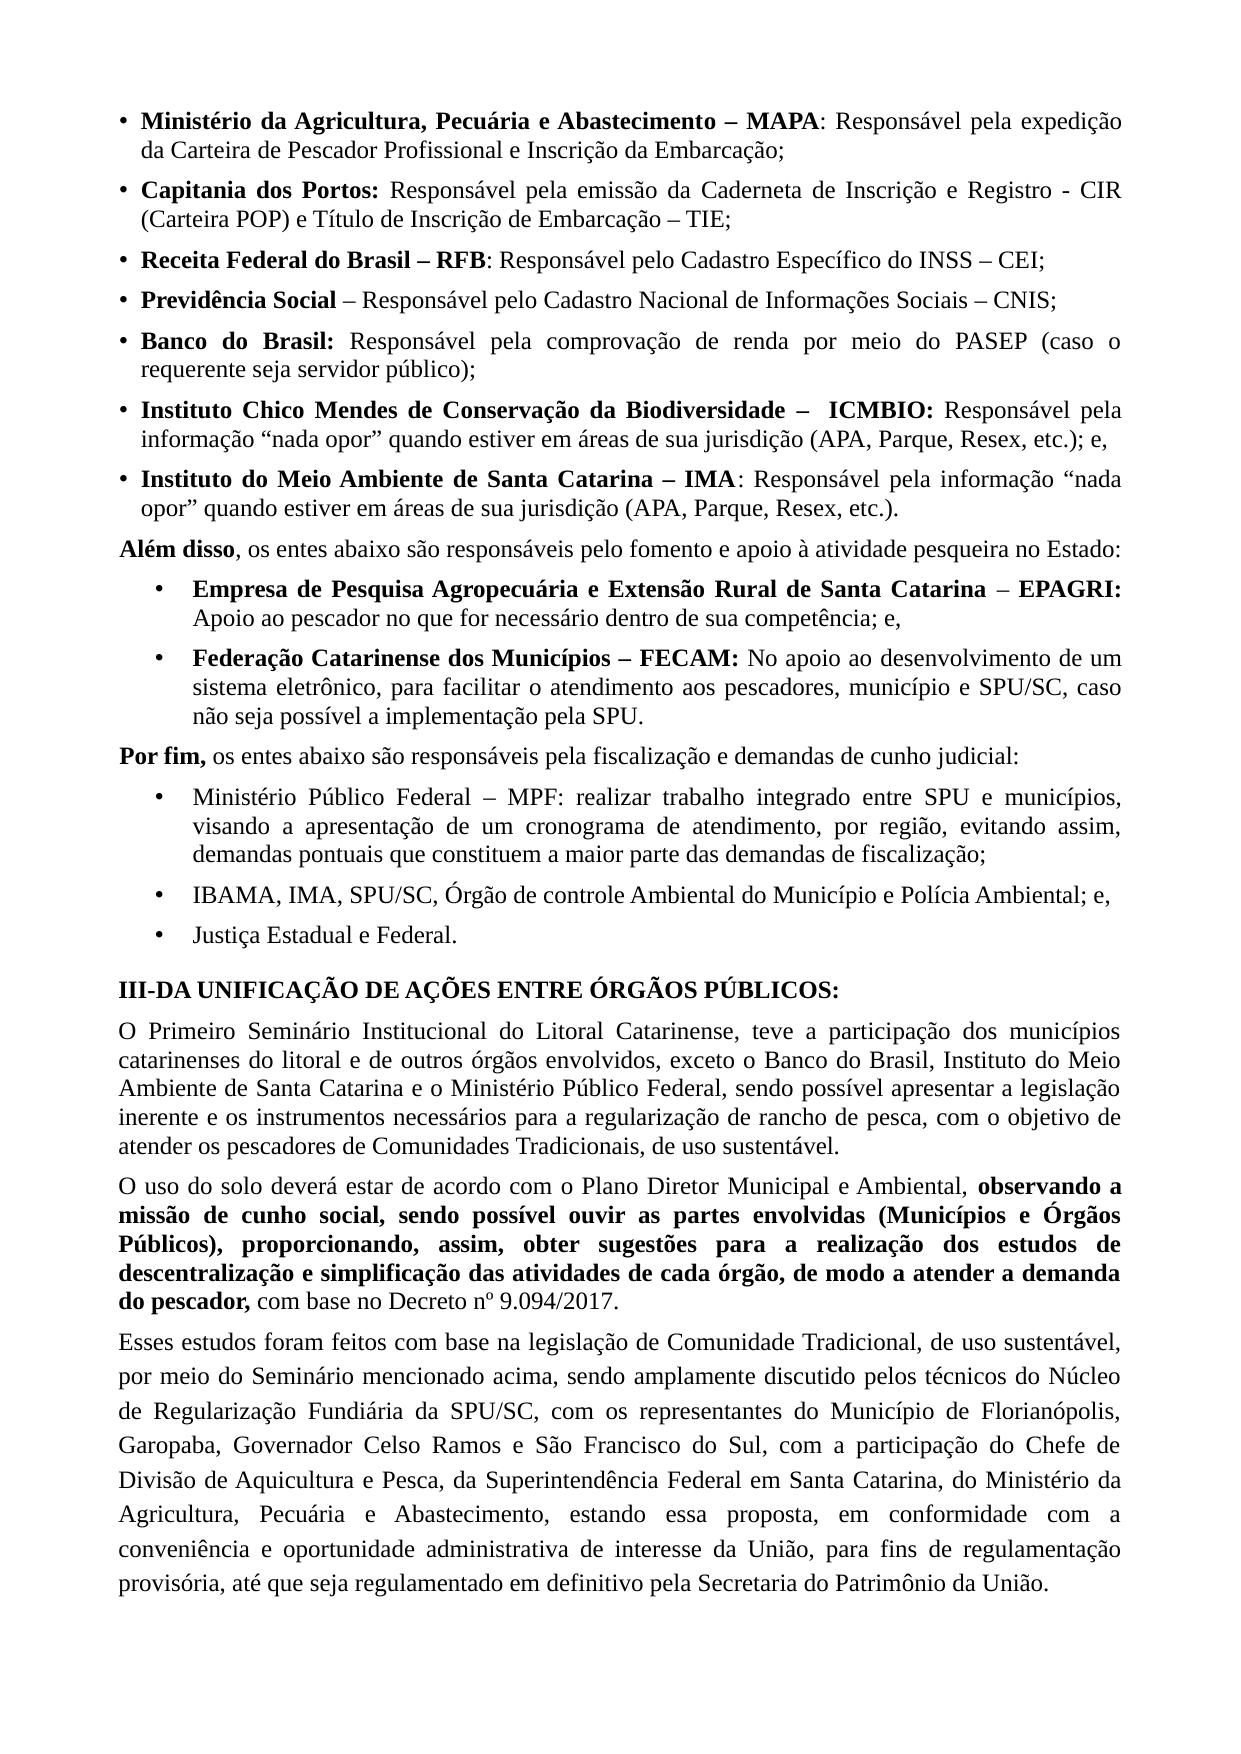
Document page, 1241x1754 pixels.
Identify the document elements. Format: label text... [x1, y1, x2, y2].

list Capitania dos Portos: Responsável pela emissão da Caderneta de Inscrição e Registro - CIR (Carteira POP) e Título de Inscrição de Embarcação – TIE; [119, 176, 1122, 233]
list Banco do Brasil: Responsável pela comprovação de renda por meio do PASEP (caso o requerente seja servidor público); [119, 326, 1122, 383]
list Instituto Chico Mendes de Conservação da Biodiversidade – ICMBIO: Responsável pela informação “nada opor” quando estiver em áreas de sua jurisdição (APA, Parque, Resex, etc.); e, [119, 395, 1122, 453]
list Previdência Social – Responsável pelo Cadastro Nacional de Informações Sociais – CNIS; [119, 285, 1122, 314]
list Além disso, os entes abaixo são responsáveis pelo fomento e apoio à atividade pesqueira no Estado: [119, 534, 1122, 562]
list Federação Catarinense dos Municípios – FECAM: No apoio ao desenvolvimento de um sistema eletrônico, para facilitar o atendimento aos pescadores, município e SPU/SC, caso não seja possível a implementação pela SPU. [155, 643, 1122, 730]
list Receita Federal do Brasil – RFB: Responsável pelo Cadastro Específico do INSS – CEI; [119, 245, 1122, 273]
text Por fim, os entes abaixo são responsáveis pela fiscalização e demandas de cunho judicial: [119, 741, 1122, 770]
text O uso do solo deverá estar de acordo com o Plano Diretor Municipal e Ambiental, observando a missão de cunho social, sendo possível ouvir as partes envolvidas (Municípios e Órgãos Públicos), proporcionando, assim, obter sugestões para a realização dos estudos de descentralização e simplificação das atividades de cada órgão, de modo a atender a demanda do pescador, com base no Decreto nº 9.094/2017. [118, 1171, 1122, 1315]
list Ministério da Agricultura, Pecuária e Abastecimento – MAPA: Responsável pela expedição da Carteira de Pescador Profissional e Inscrição da Embarcação; [119, 106, 1122, 164]
list IBAMA, IMA, SPU/SC, Órgão de controle Ambiental do Município e Polícia Ambiental; e, [155, 880, 1122, 909]
text Esses estudos foram feitos com base na legislação de Comunidade Tradicional, de uso sustentável, por meio do Seminário mencionado acima, sendo amplamente discutido pelos técnicos do Núcleo de Regularização Fundiária da SPU/SC, com os representantes do Município de Florianópolis, Garopaba, Governador Celso Ramos e São Francisco do Sul, com a participação do Chefe de Divisão de Aquicultura e Pesca, da Superintendência Federal em Santa Catarina, do Ministério da Agricultura, Pecuária e Abastecimento, estando essa proposta, em conformidade com a conveniência e oportunidade administrativa de interesse da União, para fins de regulamentação provisória, até que seja regulamentado em definitivo pela Secretaria do Patrimônio da União. [118, 1327, 1122, 1597]
list Instituto do Meio Ambiente de Santa Catarina – IMA: Responsável pela informação “nada opor” quando estiver em áreas de sua jurisdição (APA, Parque, Resex, etc.). [119, 464, 1122, 522]
text O Primeiro Seminário Institucional do Litoral Catarinense, teve a participação dos municípios catarinenses do litoral e de outros órgãos envolvidos, exceto o Banco do Brasil, Instituto do Meio Ambiente de Santa Catarina e o Ministério Público Federal, sendo possível apresentar a legislação inerente e os instrumentos necessários para a regularização de rancho de pesca, com o objetivo de atender os pescadores de Comunidades Tradicionais, de uso sustentável. [118, 1016, 1122, 1160]
list Empresa de Pesquisa Agropecuária e Extensão Rural de Santa Catarina – EPAGRI: Apoio ao pescador no que for necessário dentro de sua competência; e, [155, 574, 1122, 632]
list Ministério Público Federal – MPF: realizar trabalho integrado entre SPU e municípios, visando a apresentação de um cronograma de atendimento, por região, evitando assim, demandas pontuais que constituem a maior parte das demandas de fiscalização; [155, 782, 1122, 868]
text III-DA UNIFICAÇÃO DE AÇÕES ENTRE ÓRGÃOS PÚBLICOS: [118, 975, 1122, 1004]
list Justiça Estadual e Federal. [155, 921, 1122, 949]
